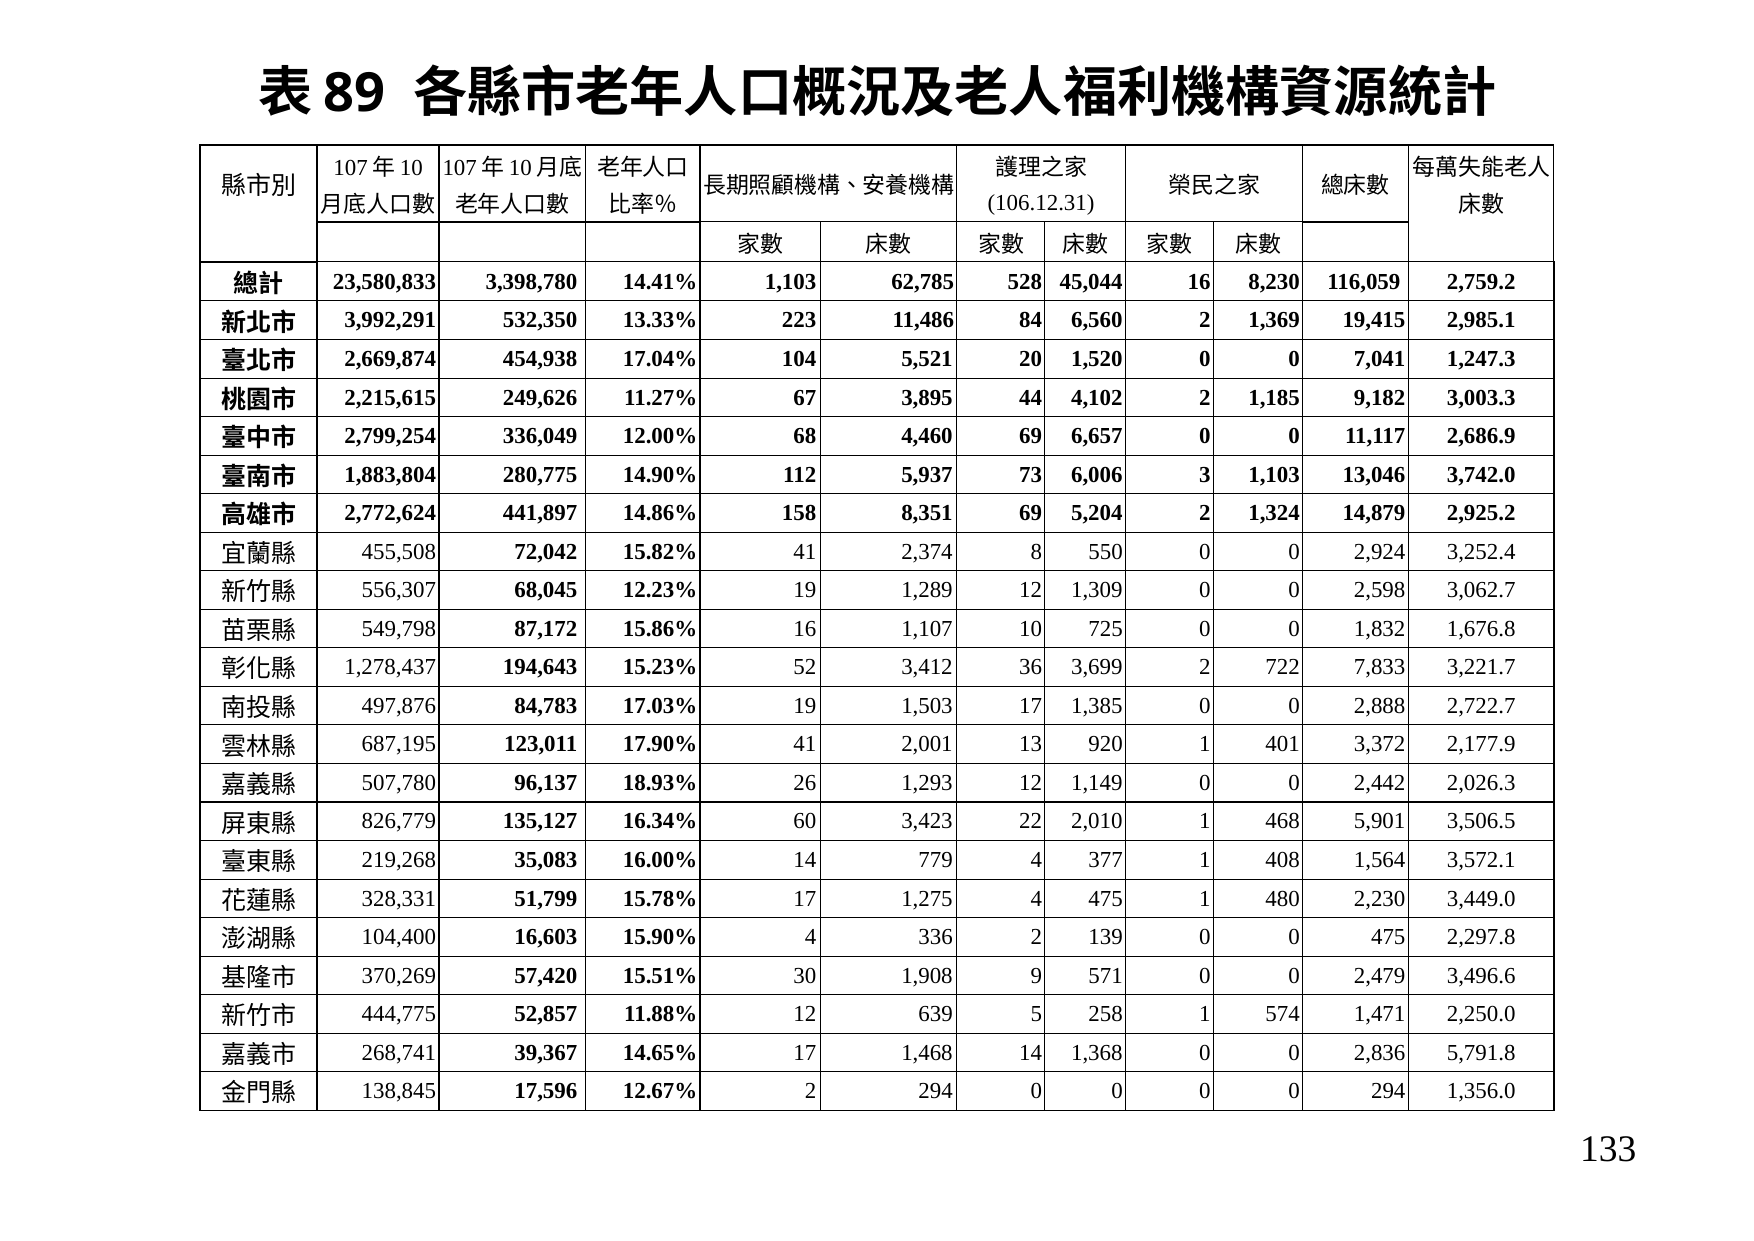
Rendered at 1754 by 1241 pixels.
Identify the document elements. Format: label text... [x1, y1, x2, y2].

table_cell 57,420 [440, 957, 585, 994]
table_cell 549,798 [318, 610, 438, 647]
table_cell 7,833 [1303, 648, 1408, 686]
table_cell 0 [1126, 957, 1213, 994]
table_cell 雲林縣 [201, 725, 316, 763]
table_cell 2,722.7 [1409, 687, 1553, 724]
table_cell 1,309 [1045, 571, 1125, 609]
table_cell 1,385 [1045, 687, 1125, 724]
table_cell 15.82% [586, 533, 699, 570]
table_cell 4 [957, 880, 1044, 917]
table_cell 14.65% [586, 1034, 699, 1071]
table_cell 2 [1126, 379, 1213, 416]
table_cell 0 [1214, 340, 1302, 377]
table_cell 新竹市 [201, 995, 316, 1033]
table_cell 2,772,624 [318, 494, 438, 532]
table_cell 377 [1045, 841, 1125, 878]
table_cell 2,799,254 [318, 417, 438, 454]
table_cell 722 [1214, 648, 1302, 686]
table_cell 454,938 [440, 340, 585, 377]
table_cell 1 [1126, 841, 1213, 878]
table_cell 2,686.9 [1409, 417, 1553, 454]
table_cell 3,062.7 [1409, 571, 1553, 609]
table_cell 8,351 [821, 494, 956, 532]
table_cell 2,026.3 [1409, 764, 1553, 801]
table_cell 0 [1214, 1034, 1302, 1071]
table_cell 2 [1126, 301, 1213, 339]
table_cell 花蓮縣 [201, 880, 316, 917]
table_cell 1,275 [821, 880, 956, 917]
table_cell 1,356.0 [1409, 1072, 1553, 1110]
table_cell 3,423 [821, 803, 956, 840]
table_cell 96,137 [440, 764, 585, 801]
table_cell 0 [1126, 1034, 1213, 1071]
table_cell 3,742.0 [1409, 456, 1553, 493]
table_cell 41 [701, 725, 820, 763]
table_cell 3,372 [1303, 725, 1408, 763]
table_cell 2,001 [821, 725, 956, 763]
table_cell 73 [957, 456, 1044, 493]
table_cell 116,059 [1303, 262, 1408, 300]
table_cell 2,374 [821, 533, 956, 570]
table_cell 123,011 [440, 725, 585, 763]
table_cell 0 [1126, 417, 1213, 454]
table_cell 南投縣 [201, 687, 316, 724]
table_cell 468 [1214, 803, 1302, 840]
table_cell 1,247.3 [1409, 340, 1553, 377]
table_cell 苗栗縣 [201, 610, 316, 647]
table_cell 3,412 [821, 648, 956, 686]
table_cell 2,925.2 [1409, 494, 1553, 532]
table_cell 12 [701, 995, 820, 1033]
table_cell 14,879 [1303, 494, 1408, 532]
table_cell 294 [821, 1072, 956, 1110]
table_cell 家數 [957, 222, 1044, 261]
table_cell 2,442 [1303, 764, 1408, 801]
table_cell 6,560 [1045, 301, 1125, 339]
table_cell 新北市 [201, 301, 316, 339]
table_cell 16 [1126, 262, 1213, 300]
table_cell 1,368 [1045, 1034, 1125, 1071]
table_cell 11,486 [821, 301, 956, 339]
table_cell 屏東縣 [201, 803, 316, 840]
table_header 107年10月底老年人口數 [440, 146, 585, 221]
table_cell 1,564 [1303, 841, 1408, 878]
table_cell 12.67% [586, 1072, 699, 1110]
table_cell 104,400 [318, 918, 438, 956]
table_cell 69 [957, 417, 1044, 454]
table_cell 1,471 [1303, 995, 1408, 1033]
table_cell 401 [1214, 725, 1302, 763]
table_cell 0 [1214, 764, 1302, 801]
table_cell 5,901 [1303, 803, 1408, 840]
table_cell 0 [1126, 340, 1213, 377]
table_cell 0 [1126, 571, 1213, 609]
table_cell 0 [1214, 957, 1302, 994]
table_cell 84 [957, 301, 1044, 339]
table_cell 2,177.9 [1409, 725, 1553, 763]
table_cell 1,103 [701, 262, 820, 300]
table_cell 249,626 [440, 379, 585, 416]
table_cell 2,010 [1045, 803, 1125, 840]
table_cell 宜蘭縣 [201, 533, 316, 570]
table_cell 87,172 [440, 610, 585, 647]
table_cell 17 [701, 1034, 820, 1071]
table_cell 3,992,291 [318, 301, 438, 339]
table_cell 2,215,615 [318, 379, 438, 416]
table_cell 1 [1126, 803, 1213, 840]
table_header 107年10月底人口數 [318, 146, 438, 221]
table_cell 0 [957, 1072, 1044, 1110]
table_header 縣市別 [201, 146, 316, 221]
table_cell 0 [1126, 687, 1213, 724]
table_cell 1,185 [1214, 379, 1302, 416]
table_cell 嘉義縣 [201, 764, 316, 801]
table_cell 4 [701, 918, 820, 956]
table_cell 112 [701, 456, 820, 493]
table_cell [318, 223, 438, 261]
table_cell 17.04% [586, 340, 699, 377]
table_cell 2,250.0 [1409, 995, 1553, 1033]
table_cell 17,596 [440, 1072, 585, 1110]
table_cell 16.00% [586, 841, 699, 878]
table_cell 39,367 [440, 1034, 585, 1071]
table_cell 45,044 [1045, 262, 1125, 300]
table_cell 1,676.8 [1409, 610, 1553, 647]
table_header 榮民之家 [1126, 146, 1302, 221]
table_cell 1 [1126, 880, 1213, 917]
table_cell 2,598 [1303, 571, 1408, 609]
table_cell 135,127 [440, 803, 585, 840]
table_cell 60 [701, 803, 820, 840]
table_cell 2 [1126, 648, 1213, 686]
table_cell 3,496.6 [1409, 957, 1553, 994]
table_cell 3,506.5 [1409, 803, 1553, 840]
table_cell 72,042 [440, 533, 585, 570]
table_cell 51,799 [440, 880, 585, 917]
table_cell 澎湖縣 [201, 918, 316, 956]
table_cell 17 [957, 687, 1044, 724]
table_cell 7,041 [1303, 340, 1408, 377]
table_cell 15.90% [586, 918, 699, 956]
table_cell 2 [957, 918, 1044, 956]
table_cell 2 [1126, 494, 1213, 532]
table_cell 17 [701, 880, 820, 917]
table_cell 13.33% [586, 301, 699, 339]
table_cell 23,580,833 [318, 262, 438, 300]
table_cell 1,324 [1214, 494, 1302, 532]
table_cell 0 [1214, 533, 1302, 570]
table_cell 69 [957, 494, 1044, 532]
table_cell 475 [1303, 918, 1408, 956]
table_cell 床數 [1214, 222, 1302, 261]
table_cell 5,791.8 [1409, 1034, 1553, 1071]
table_cell 2,230 [1303, 880, 1408, 917]
table_cell 5,204 [1045, 494, 1125, 532]
table_cell 36 [957, 648, 1044, 686]
table_cell 6,006 [1045, 456, 1125, 493]
table_cell [586, 223, 699, 261]
table_cell 12.23% [586, 571, 699, 609]
table_cell 0 [1214, 687, 1302, 724]
table_cell 臺南市 [201, 456, 316, 493]
table_cell 2,297.8 [1409, 918, 1553, 956]
table_cell 14 [701, 841, 820, 878]
table_cell 床數 [821, 222, 956, 261]
table_cell 52 [701, 648, 820, 686]
table_cell 4,460 [821, 417, 956, 454]
table_cell 3,003.3 [1409, 379, 1553, 416]
table_cell 1,908 [821, 957, 956, 994]
table_cell 基隆市 [201, 957, 316, 994]
table_cell 0 [1126, 918, 1213, 956]
table_cell 家數 [701, 222, 820, 261]
table_cell 2 [701, 1072, 820, 1110]
table_header 總床數 [1303, 146, 1408, 221]
table_cell [1409, 221, 1553, 261]
table_cell 9 [957, 957, 1044, 994]
table_cell 1,149 [1045, 764, 1125, 801]
table_cell 328,331 [318, 880, 438, 917]
table_cell 26 [701, 764, 820, 801]
table_cell 0 [1214, 610, 1302, 647]
table_cell 68 [701, 417, 820, 454]
table_cell 1,278,437 [318, 648, 438, 686]
table_cell 223 [701, 301, 820, 339]
table_cell 1,293 [821, 764, 956, 801]
table_cell 1,520 [1045, 340, 1125, 377]
table_cell 金門縣 [201, 1072, 316, 1110]
table_cell [201, 221, 316, 261]
table_cell 370,269 [318, 957, 438, 994]
table_cell 455,508 [318, 533, 438, 570]
table_cell 嘉義市 [201, 1034, 316, 1071]
table_cell 158 [701, 494, 820, 532]
table_cell 62,785 [821, 262, 956, 300]
table_cell 30 [701, 957, 820, 994]
table_cell 1,832 [1303, 610, 1408, 647]
table_cell 219,268 [318, 841, 438, 878]
table_cell 16.34% [586, 803, 699, 840]
table_cell 臺東縣 [201, 841, 316, 878]
table_cell 2,479 [1303, 957, 1408, 994]
table_cell 52,857 [440, 995, 585, 1033]
table_cell 彰化縣 [201, 648, 316, 686]
table_cell 779 [821, 841, 956, 878]
table_cell 104 [701, 340, 820, 377]
table_cell 408 [1214, 841, 1302, 878]
table_cell 17.03% [586, 687, 699, 724]
table_cell 8 [957, 533, 1044, 570]
table_cell 258 [1045, 995, 1125, 1033]
table_cell 0 [1126, 533, 1213, 570]
table_cell 1,369 [1214, 301, 1302, 339]
table_cell 6,657 [1045, 417, 1125, 454]
table_cell 532,350 [440, 301, 585, 339]
table_cell 20 [957, 340, 1044, 377]
table_cell 0 [1045, 1072, 1125, 1110]
table_cell 3,221.7 [1409, 648, 1553, 686]
table_cell 1,503 [821, 687, 956, 724]
table_cell 13 [957, 725, 1044, 763]
table_header 老年人口比率％ [586, 146, 699, 221]
table_cell 1,103 [1214, 456, 1302, 493]
table_cell 550 [1045, 533, 1125, 570]
table_header 護理之家 (106.12.31) [957, 146, 1125, 221]
table_cell 2,924 [1303, 533, 1408, 570]
table_cell 8,230 [1214, 262, 1302, 300]
table_cell 3 [1126, 456, 1213, 493]
table_cell 3,895 [821, 379, 956, 416]
table_cell 4,102 [1045, 379, 1125, 416]
table_cell 13,046 [1303, 456, 1408, 493]
table_cell 臺中市 [201, 417, 316, 454]
table_cell 14.86% [586, 494, 699, 532]
table_cell 639 [821, 995, 956, 1033]
table_cell [1303, 223, 1408, 261]
table_cell 4 [957, 841, 1044, 878]
table_cell 1,468 [821, 1034, 956, 1071]
table_cell 15.23% [586, 648, 699, 686]
table_cell 268,741 [318, 1034, 438, 1071]
table_cell [440, 223, 585, 261]
table_cell 68,045 [440, 571, 585, 609]
table_cell 294 [1303, 1072, 1408, 1110]
table_cell 15.78% [586, 880, 699, 917]
table_cell 3,449.0 [1409, 880, 1553, 917]
table_cell 3,572.1 [1409, 841, 1553, 878]
table_cell 571 [1045, 957, 1125, 994]
table_cell 14 [957, 1034, 1044, 1071]
table_cell 總計 [201, 263, 316, 300]
table_cell 497,876 [318, 687, 438, 724]
table_cell 84,783 [440, 687, 585, 724]
subtitle 表89 各縣市老年人口概況及老人福利機構資源統計 [118, 32, 1636, 144]
table_cell 2,836 [1303, 1034, 1408, 1071]
table_cell 19,415 [1303, 301, 1408, 339]
table_cell 0 [1126, 610, 1213, 647]
table_cell 22 [957, 803, 1044, 840]
table_cell 44 [957, 379, 1044, 416]
table_cell 0 [1214, 417, 1302, 454]
table_cell 0 [1214, 571, 1302, 609]
table_cell 12.00% [586, 417, 699, 454]
table_cell 336 [821, 918, 956, 956]
table_cell 35,083 [440, 841, 585, 878]
table_cell 14.90% [586, 456, 699, 493]
table_cell 67 [701, 379, 820, 416]
table_cell 桃園市 [201, 379, 316, 416]
table_cell 336,049 [440, 417, 585, 454]
table_cell 0 [1126, 1072, 1213, 1110]
table_cell 11.27% [586, 379, 699, 416]
table_cell 920 [1045, 725, 1125, 763]
table_cell 507,780 [318, 764, 438, 801]
table_cell 0 [1126, 764, 1213, 801]
table_cell 0 [1214, 918, 1302, 956]
table_cell 19 [701, 687, 820, 724]
table_cell 444,775 [318, 995, 438, 1033]
table_cell 19 [701, 571, 820, 609]
table_cell 3,252.4 [1409, 533, 1553, 570]
table_cell 床數 [1045, 222, 1125, 261]
table_cell 1 [1126, 995, 1213, 1033]
table_cell 臺北市 [201, 340, 316, 377]
table_cell 480 [1214, 880, 1302, 917]
table_cell 10 [957, 610, 1044, 647]
table_cell 17.90% [586, 725, 699, 763]
table_cell 280,775 [440, 456, 585, 493]
table_cell 1,107 [821, 610, 956, 647]
table_cell 1 [1126, 725, 1213, 763]
table_cell 14.41% [586, 262, 699, 300]
table_cell 新竹縣 [201, 571, 316, 609]
table_cell 475 [1045, 880, 1125, 917]
table_cell 528 [957, 262, 1044, 300]
table_cell 687,195 [318, 725, 438, 763]
table_cell 1,289 [821, 571, 956, 609]
table_header 每萬失能老人床數 [1409, 146, 1553, 221]
table_cell 11,117 [1303, 417, 1408, 454]
table_cell 16,603 [440, 918, 585, 956]
table_cell 15.51% [586, 957, 699, 994]
table_cell 12 [957, 571, 1044, 609]
table_cell 5,521 [821, 340, 956, 377]
table_cell 5,937 [821, 456, 956, 493]
table_cell 441,897 [440, 494, 585, 532]
table_cell 1,883,804 [318, 456, 438, 493]
table_cell 9,182 [1303, 379, 1408, 416]
table_cell 194,643 [440, 648, 585, 686]
table_cell 556,307 [318, 571, 438, 609]
table_cell 0 [1214, 1072, 1302, 1110]
table_cell 2,669,874 [318, 340, 438, 377]
table_cell 3,398,780 [440, 262, 585, 300]
table_cell 725 [1045, 610, 1125, 647]
table_cell 5 [957, 995, 1044, 1033]
table_cell 高雄市 [201, 494, 316, 532]
table_cell 2,985.1 [1409, 301, 1553, 339]
table_cell 2,759.2 [1409, 262, 1553, 300]
table_cell 826,779 [318, 803, 438, 840]
table_cell 18.93% [586, 764, 699, 801]
table_cell 家數 [1126, 222, 1213, 261]
table_cell 574 [1214, 995, 1302, 1033]
table_cell 2,888 [1303, 687, 1408, 724]
table_cell 16 [701, 610, 820, 647]
table_cell 41 [701, 533, 820, 570]
table_cell 12 [957, 764, 1044, 801]
table_cell 15.86% [586, 610, 699, 647]
table_cell 138,845 [318, 1072, 438, 1110]
table_cell 139 [1045, 918, 1125, 956]
table_header 長期照顧機構、安養機構 [701, 146, 956, 221]
table_cell 11.88% [586, 995, 699, 1033]
table_cell 3,699 [1045, 648, 1125, 686]
